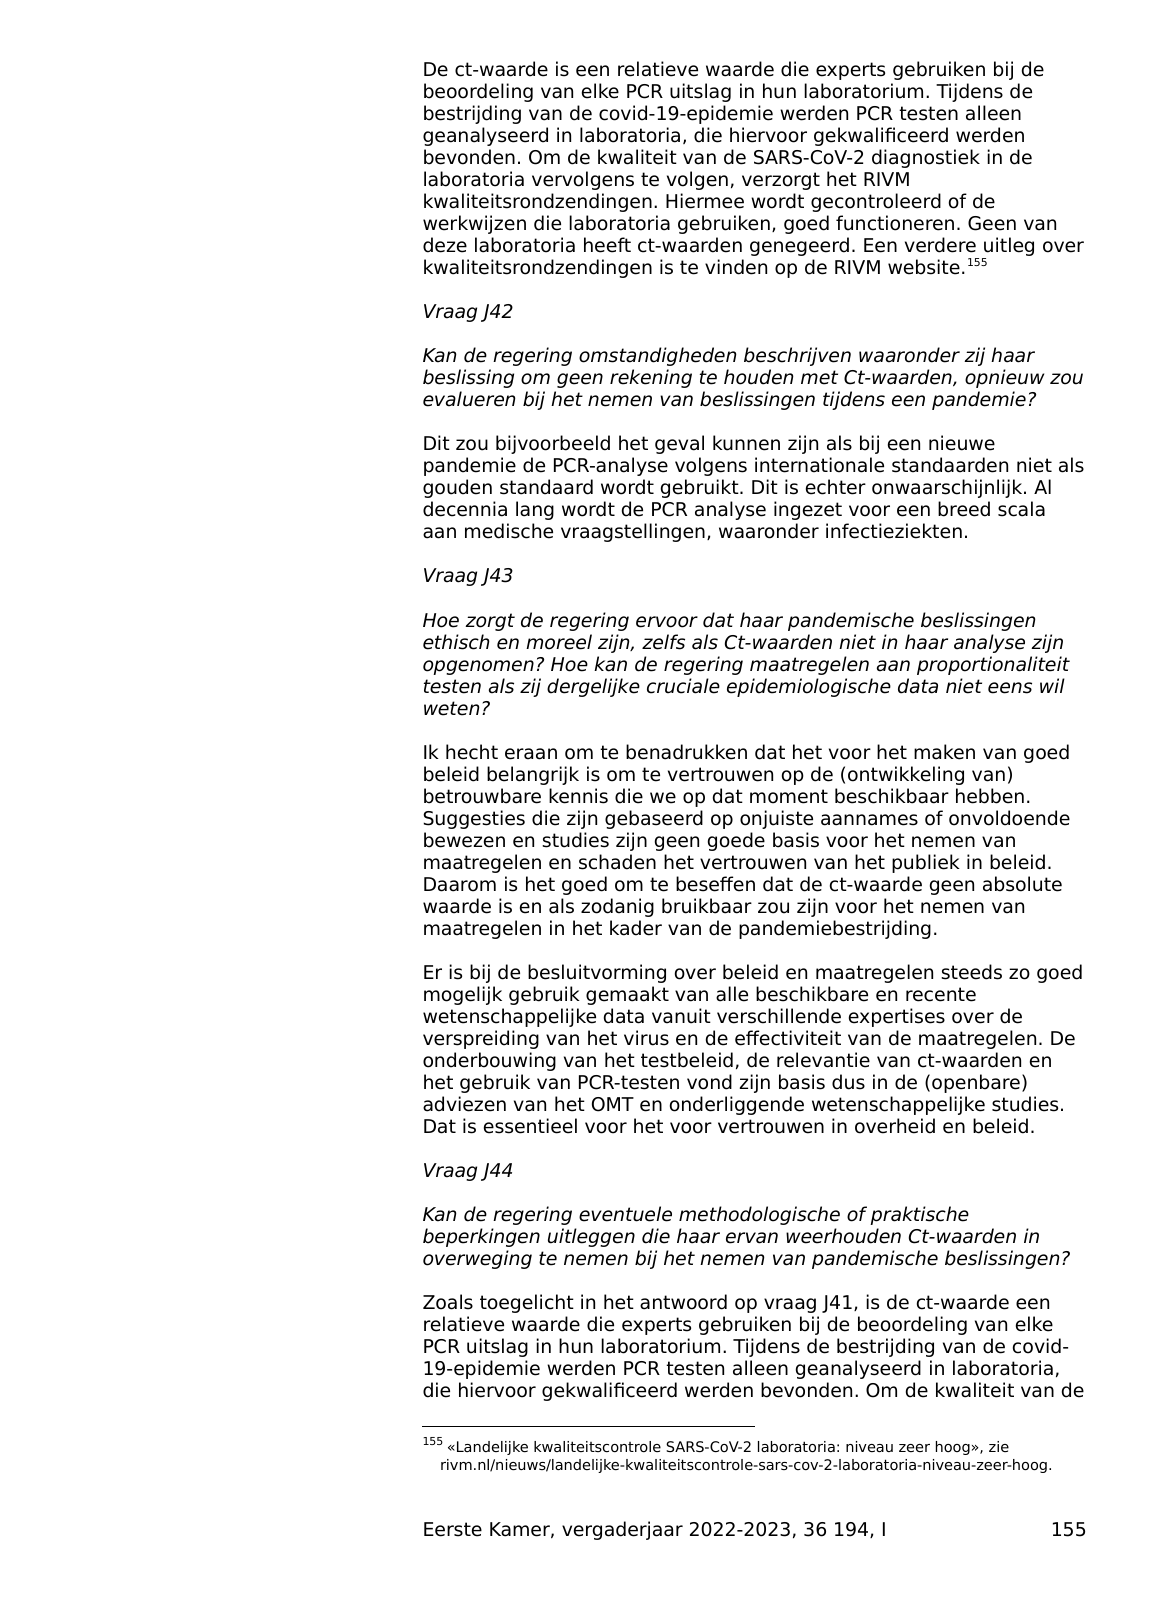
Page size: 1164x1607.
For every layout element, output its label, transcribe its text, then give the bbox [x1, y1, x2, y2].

text Kan de regering eventuele methodologische of praktische beperkingen uitleggen die haar ervan weerhouden Ct-waarden in overweging te nemen bij het nemen van pandemische beslissingen? [422, 1204, 1087, 1270]
text Kan de regering omstandigheden beschrijven waaronder zij haar beslissing om geen rekening te houden met Ct-waarden, opnieuw zou evalueren bij het nemen van beslissingen tijdens een pandemie? [422, 345, 1087, 411]
text Hoe zorgt de regering ervoor dat haar pandemische beslissingen ethisch en moreel zijn, zelfs als Ct-waarden niet in haar analyse zijn opgenomen? Hoe kan de regering maatregelen aan proportionaliteit testen als zij dergelijke cruciale epidemiologische data niet eens wil weten? [422, 609, 1087, 719]
subtitle Vraag J43 [422, 565, 1087, 587]
text De ct-waarde is een relatieve waarde die experts gebruiken bij de beoordeling van elke PCR uitslag in hun laboratorium. Tijdens de bestrijding van de covid-19-epidemie werden PCR testen alleen geanalyseerd in laboratoria, die hiervoor gekwalificeerd werden bevonden. Om de kwaliteit van de SARS-CoV-2 diagnostiek in de laboratoria vervolgens te volgen, verzorgt het RIVM kwaliteitsrondzendingen. Hiermee wordt gecontroleerd of de werkwijzen die laboratoria gebruiken, goed functioneren. Geen van deze laboratoria heeft ct-waarden genegeerd. Een verdere uitleg over kwaliteitsrondzendingen is te vinden op de RIVM website. [422, 59, 1087, 279]
text «Landelijke kwaliteitscontrole SARS-CoV-2 laboratoria: niveau zeer hoog», zie rivm.nl/nieuws/landelijke-kwaliteitscontrole-sars-cov-2-laboratoria-niveau-zeer-hoog. [422, 1435, 1087, 1474]
text Er is bij de besluitvorming over beleid en maatregelen steeds zo goed mogelijk gebruik gemaakt van alle beschikbare en recente wetenschappelijke data vanuit verschillende expertises over de verspreiding van het virus en de effectiviteit van de maatregelen. De onderbouwing van het testbeleid, de relevantie van ct-waarden en het gebruik van PCR-testen vond zijn basis dus in de (openbare) adviezen van het OMT en onderliggende wetenschappelijke studies. Dat is essentieel voor het voor vertrouwen in overheid en beleid. [422, 962, 1087, 1137]
text Zoals toegelicht in het antwoord op vraag J41, is de ct-waarde een relatieve waarde die experts gebruiken bij de beoordeling van elke PCR uitslag in hun laboratorium. Tijdens de bestrijding van de covid-19-epidemie werden PCR testen alleen geanalyseerd in laboratoria, die hiervoor gekwalificeerd werden bevonden. Om de kwaliteit van de [422, 1292, 1087, 1402]
subtitle Vraag J42 [422, 301, 1087, 323]
text Dit zou bijvoorbeeld het geval kunnen zijn als bij een nieuwe pandemie de PCR-analyse volgens internationale standaarden niet als gouden standaard wordt gebruikt. Dit is echter onwaarschijnlijk. Al decennia lang wordt de PCR analyse ingezet voor een breed scala aan medische vraagstellingen, waaronder infectieziekten. [422, 433, 1087, 543]
text Ik hecht eraan om te benadrukken dat het voor het maken van goed beleid belangrijk is om te vertrouwen op de (ontwikkeling van) betrouwbare kennis die we op dat moment beschikbaar hebben. Suggesties die zijn gebaseerd op onjuiste aannames of onvoldoende bewezen en studies zijn geen goede basis voor het nemen van maatregelen en schaden het vertrouwen van het publiek in beleid. Daarom is het goed om te beseffen dat de ct-waarde geen absolute waarde is en als zodanig bruikbaar zou zijn voor het nemen van maatregelen in het kader van de pandemiebestrijding. [422, 742, 1087, 939]
subtitle Vraag J44 [422, 1160, 1087, 1182]
